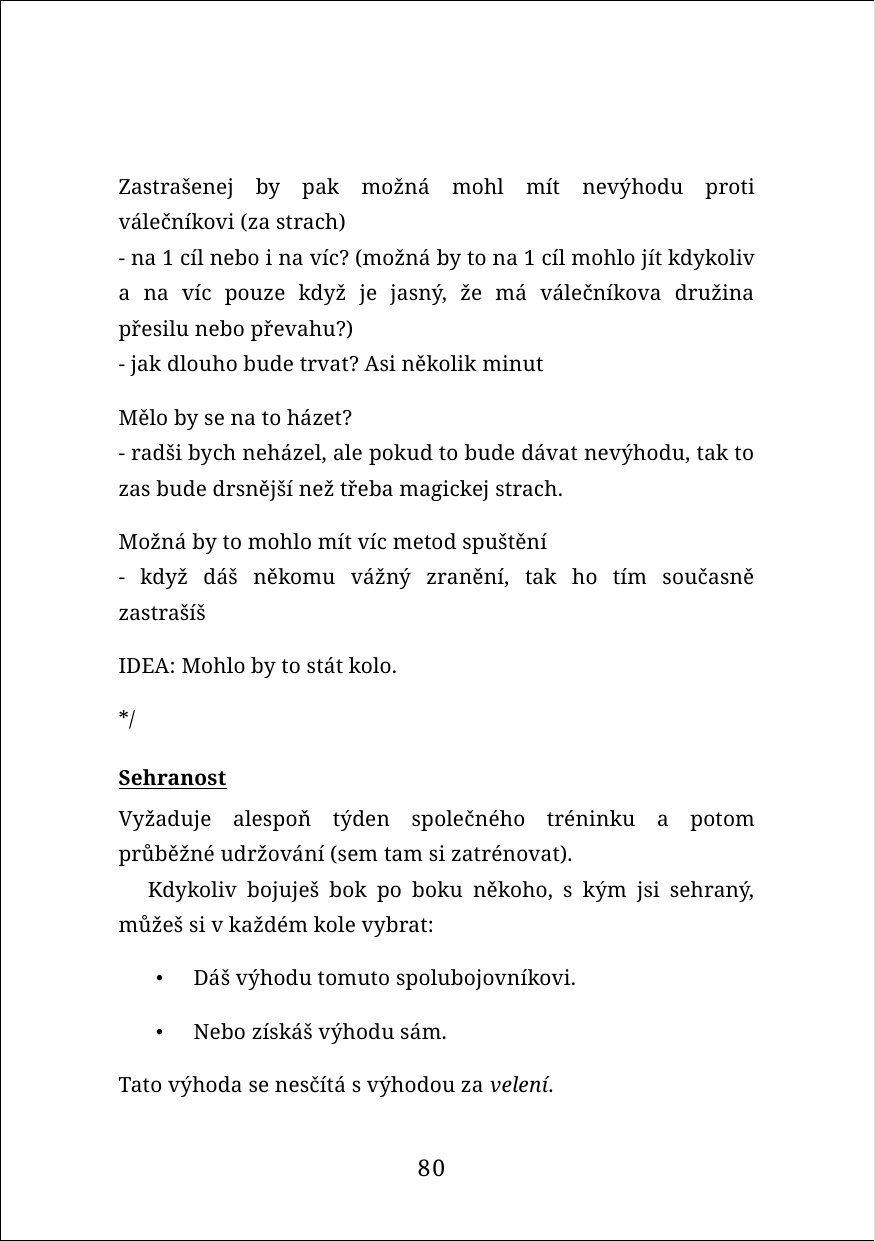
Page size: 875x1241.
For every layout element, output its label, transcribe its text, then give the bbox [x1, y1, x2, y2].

text Zastrašenej by pak možná mohl mít nevýhodu proti válečníkovi (za strach) - na 1 cíl nebo i na víc? (možná by to na 1 cíl mohlo jít kdykoliv a na víc pouze když je jasný, že má válečníkova družina přesilu nebo převahu?) - jak dlouho bude trvat? Asi několik minut [118, 172, 756, 378]
list Dáš výhodu tomuto spolubojovníkovi. [156, 963, 756, 992]
text Možná by to mohlo mít víc metod spuštění - když dáš někomu vážný zranění, tak ho tím současně zastrašíš [118, 527, 756, 626]
text Vyžaduje alespoň týden společného tréninku a potom průběžné udržování (sem tam si zatrénovat). Kdykoliv bojuješ bok po boku někoho, s kým jsi sehraný, můžeš si v každém kole vybrat: [118, 804, 756, 939]
text IDEA: Mohlo by to stát kolo. [118, 651, 756, 679]
text Tato výhoda se nesčítá s výhodou za velení. [118, 1070, 756, 1098]
text Mělo by se na to házet? - radši bych neházel, ale pokud to bude dávat nevýhodu, tak to zas bude drsnější než třeba magickej strach. [118, 403, 756, 502]
subtitle Sehranost [118, 763, 756, 792]
text */ [118, 704, 756, 733]
list Nebo získáš výhodu sám. [156, 1017, 756, 1045]
